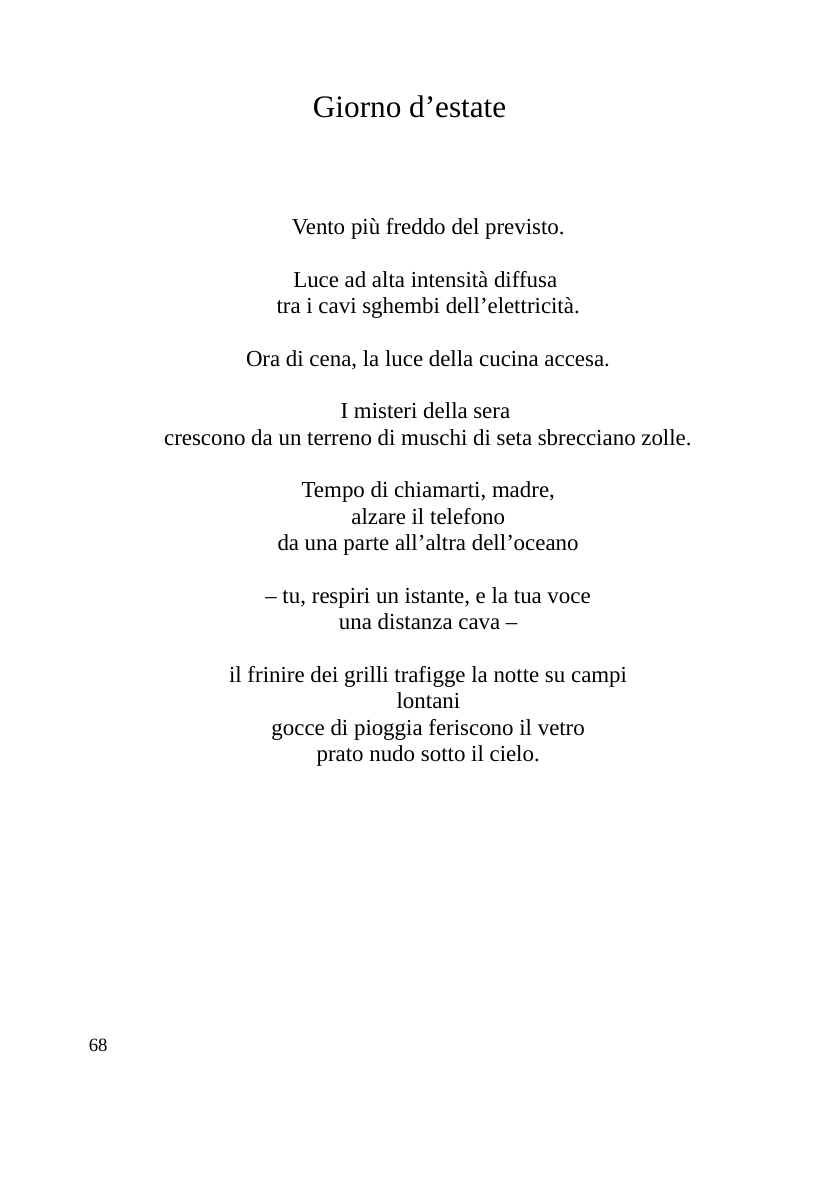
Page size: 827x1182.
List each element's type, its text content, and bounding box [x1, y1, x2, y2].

text alzare il telefono [88, 503, 738, 529]
text il frinire dei grilli trafigge la notte su campi [88, 661, 738, 687]
text lontani [88, 687, 738, 714]
text Tempo di chiamarti, madre, [88, 477, 738, 503]
text prato nudo sotto il cielo. [88, 740, 738, 766]
text – tu, respiri un istante, e la tua voce [88, 582, 738, 608]
text crescono da un terreno di muschi di seta sbrecciano zolle. [88, 424, 738, 450]
text una distanza cava – [88, 608, 738, 635]
text I misteri della sera [88, 397, 738, 424]
text da una parte all’altra dell’oceano [88, 529, 738, 556]
text Giorno d’estate [88, 88, 738, 124]
text Ora di cena, la luce della cucina accesa. [88, 345, 738, 371]
text Luce ad alta intensità diffusa [88, 266, 738, 292]
text gocce di pioggia feriscono il vetro [88, 714, 738, 740]
text tra i cavi sghembi dell’elettricità. [88, 292, 738, 318]
text Vento più freddo del previsto. [88, 213, 738, 239]
